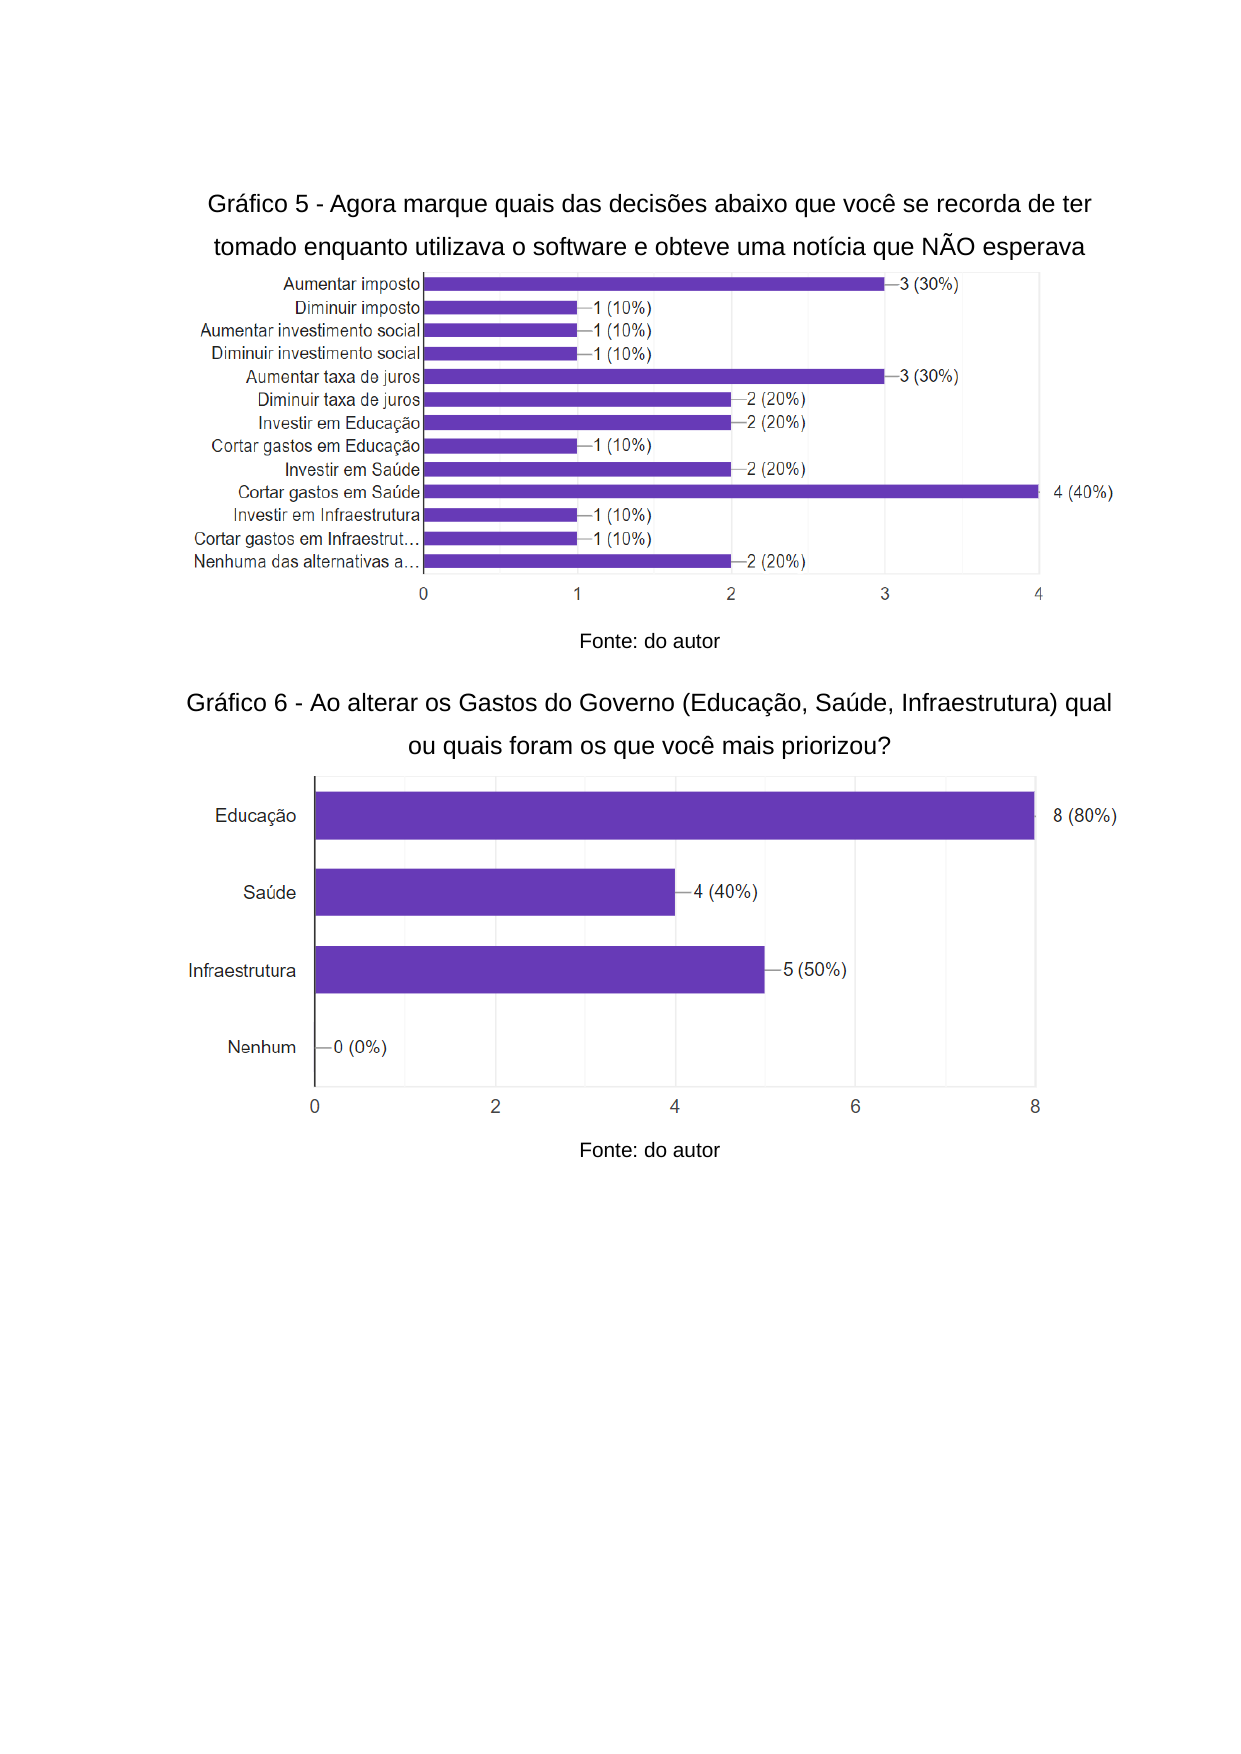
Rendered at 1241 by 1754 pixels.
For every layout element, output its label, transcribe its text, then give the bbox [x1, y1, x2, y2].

picture [177, 759, 1123, 1125]
picture [182, 260, 1118, 617]
text Gráfico 5 - Agora marque quais das decisões abaixo que você se recorda de ter tomado enquanto utilizava o software e obteve uma notícia que NÃO esperava [178, 189, 1122, 261]
text Fonte: do autor [173, 1125, 1126, 1162]
text Gráfico 6 - Ao alterar os Gastos do Governo (Educação, Saúde, Infraestrutura) qual ou quais foram os que você mais priorizou? [173, 688, 1126, 760]
text [173, 676, 1126, 688]
text Fonte: do autor [177, 177, 1122, 652]
